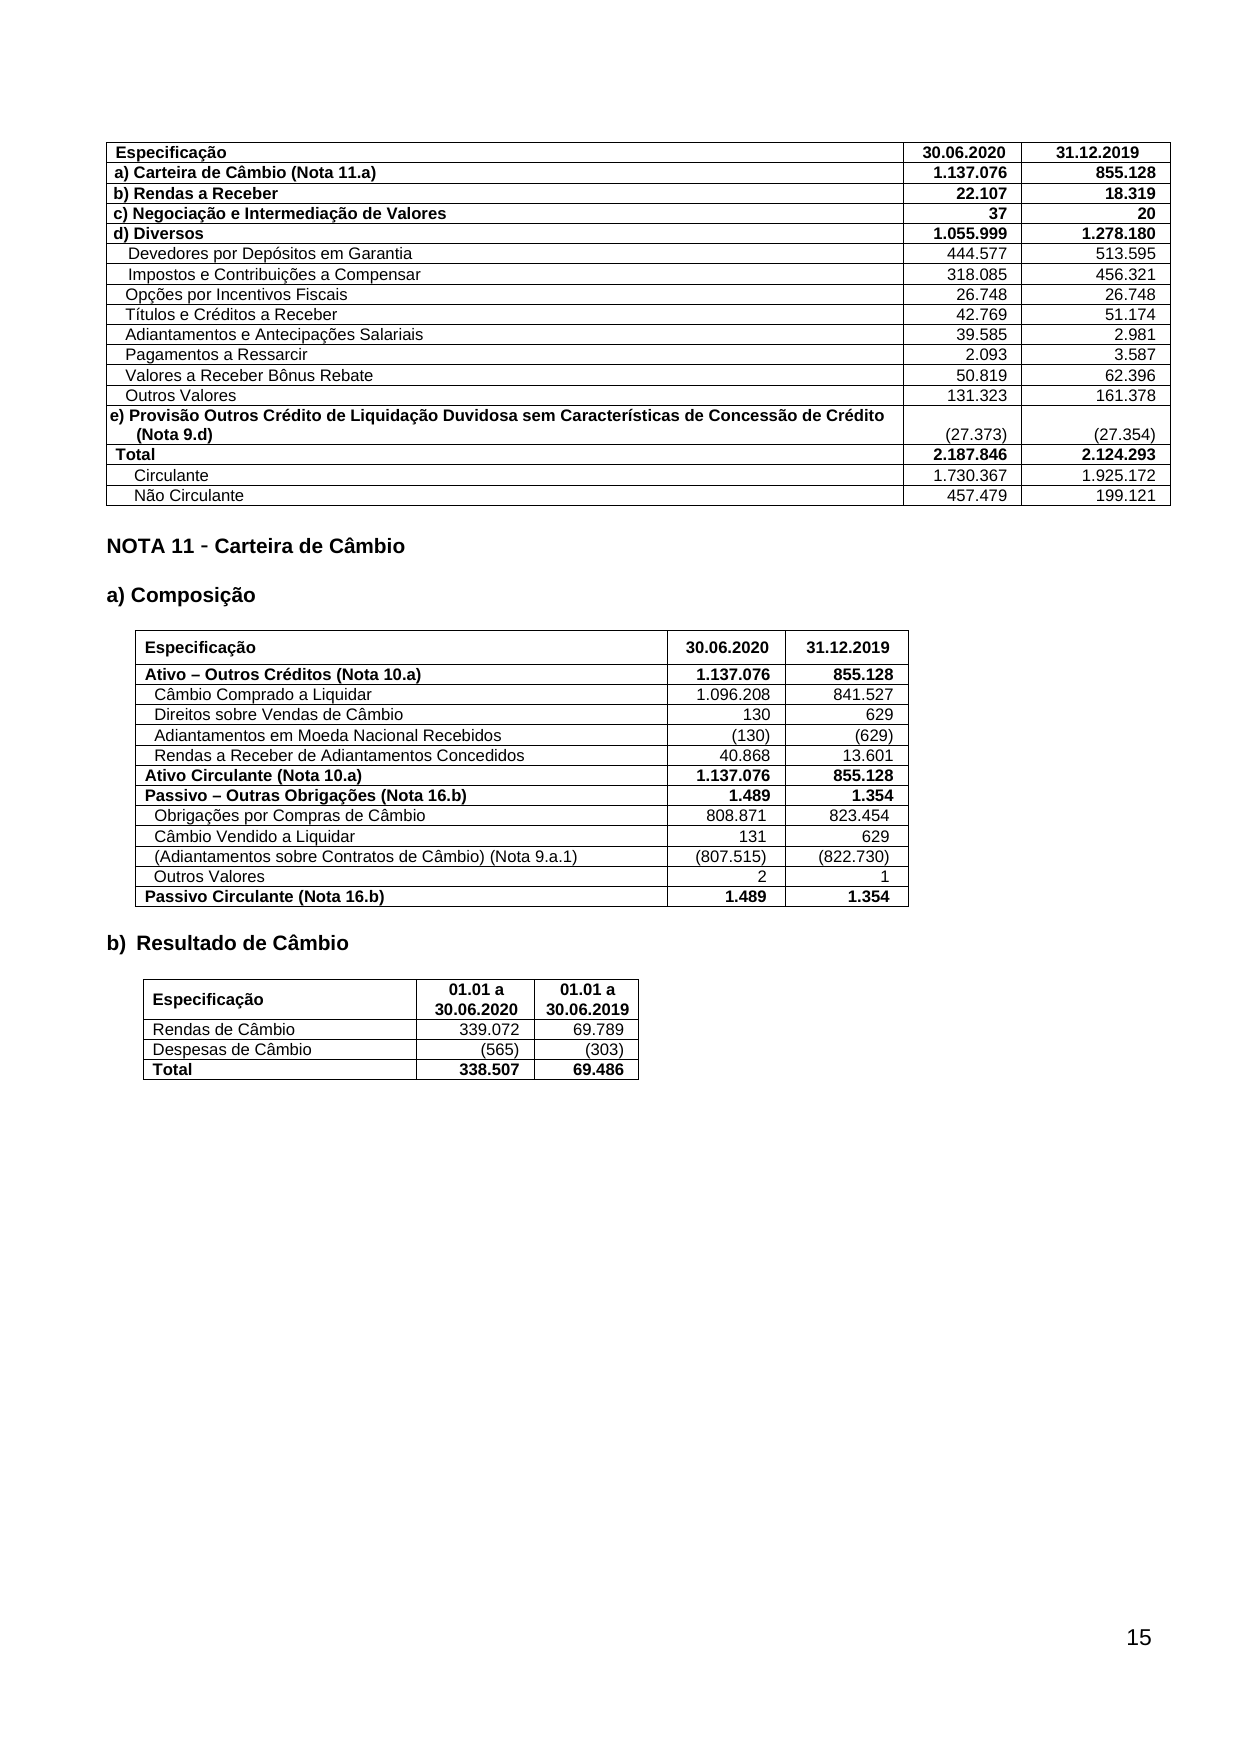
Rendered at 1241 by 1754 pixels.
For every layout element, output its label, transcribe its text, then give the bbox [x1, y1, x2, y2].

table_cell Total [107, 445, 903, 464]
table_cell 39.585 [904, 325, 1021, 344]
table_cell (807.515) [668, 847, 785, 866]
table_cell 3.587 [1022, 345, 1170, 364]
table_cell 26.748 [904, 285, 1021, 304]
table_cell 50.819 [904, 365, 1021, 384]
table_cell 338.507 [417, 1060, 534, 1079]
table_cell e) Provisão Outros Crédito de Liquidação Duvidosa sem Características de Concessão de Crédito (Nota 9.d) [107, 406, 903, 444]
table_cell (629) [786, 725, 908, 744]
table_cell 456.321 [1022, 264, 1170, 283]
table_cell 855.128 [786, 766, 908, 785]
table_header Especificação [144, 980, 416, 1018]
table_cell 26.748 [1022, 285, 1170, 304]
table_cell 1.137.076 [668, 766, 785, 785]
table_cell 18.319 [1022, 184, 1170, 203]
table_cell 69.486 [535, 1060, 638, 1079]
table_cell 13.601 [786, 746, 908, 765]
table_header 01.01 a 30.06.2020 [417, 980, 534, 1018]
table_cell Outros Valores [107, 386, 903, 405]
table_cell 2.124.293 [1022, 445, 1170, 464]
table_cell c) Negociação e Intermediação de Valores [107, 204, 903, 223]
table_cell Rendas de Câmbio [144, 1020, 416, 1039]
table_cell 37 [904, 204, 1021, 223]
table_cell Câmbio Vendido a Liquidar [136, 826, 667, 846]
table_header 31.12.2019 [786, 631, 908, 664]
table_cell a) Carteira de Câmbio (Nota 11.a) [107, 163, 903, 182]
table_cell 1.925.172 [1022, 465, 1170, 484]
table_cell 339.072 [417, 1020, 534, 1039]
table_cell 841.527 [786, 685, 908, 704]
table_cell 199.121 [1022, 486, 1170, 505]
table_cell 855.128 [786, 665, 908, 684]
table_cell 1 [786, 867, 908, 886]
table_cell 131 [668, 826, 785, 846]
table_cell Circulante [107, 465, 903, 484]
table_cell Passivo – Outras Obrigações (Nota 16.b) [136, 786, 667, 805]
table_cell (Adiantamentos sobre Contratos de Câmbio) (Nota 9.a.1) [136, 847, 667, 866]
table_header 01.01 a 30.06.2019 [535, 980, 638, 1018]
table_header 30.06.2020 [904, 143, 1021, 162]
table_cell 131.323 [904, 386, 1021, 405]
table_cell 62.396 [1022, 365, 1170, 384]
table_cell 1.489 [668, 786, 785, 805]
table_cell 1.096.208 [668, 685, 785, 704]
table_cell 808.871 [668, 806, 785, 825]
table_cell Outros Valores [136, 867, 667, 886]
table_cell 1.137.076 [668, 665, 785, 684]
table_cell (565) [417, 1040, 534, 1059]
table_cell 1.354 [786, 786, 908, 805]
table_cell Rendas a Receber de Adiantamentos Concedidos [136, 746, 667, 765]
table_cell Ativo – Outros Créditos (Nota 10.a) [136, 665, 667, 684]
subtitle Resultado de Câmbio [106, 931, 1152, 955]
table_cell Títulos e Créditos a Receber [107, 305, 903, 324]
table_cell 1.055.999 [904, 224, 1021, 243]
table_cell (303) [535, 1040, 638, 1059]
table_cell Pagamentos a Ressarcir [107, 345, 903, 364]
table_cell Direitos sobre Vendas de Câmbio [136, 705, 667, 724]
table_cell 1.354 [786, 887, 908, 906]
table_cell Total [144, 1060, 416, 1079]
table_cell Despesas de Câmbio [144, 1040, 416, 1059]
table_cell 1.730.367 [904, 465, 1021, 484]
text a) Composição [106, 582, 1152, 606]
table_cell Valores a Receber Bônus Rebate [107, 365, 903, 384]
table_header 30.06.2020 [668, 631, 785, 664]
table_cell Opções por Incentivos Fiscais [107, 285, 903, 304]
table_cell 130 [668, 705, 785, 724]
table_header 31.12.2019 [1022, 143, 1170, 162]
table_cell (27.354) [1022, 406, 1170, 444]
table_cell 513.595 [1022, 244, 1170, 263]
table_cell 318.085 [904, 264, 1021, 283]
table_header Especificação [136, 631, 667, 664]
table_cell 1.278.180 [1022, 224, 1170, 243]
table_cell Adiantamentos e Antecipações Salariais [107, 325, 903, 344]
table_cell (27.373) [904, 406, 1021, 444]
table_cell Ativo Circulante (Nota 10.a) [136, 766, 667, 785]
table_cell 629 [786, 705, 908, 724]
text NOTA 11 - Carteira de Câmbio [106, 530, 1152, 558]
table_cell (130) [668, 725, 785, 744]
table_cell 823.454 [786, 806, 908, 825]
table_cell Adiantamentos em Moeda Nacional Recebidos [136, 725, 667, 744]
table_cell Obrigações por Compras de Câmbio [136, 806, 667, 825]
table_cell Não Circulante [107, 486, 903, 505]
table_cell d) Diversos [107, 224, 903, 243]
table_cell 2 [668, 867, 785, 886]
table_cell 161.378 [1022, 386, 1170, 405]
table_cell 855.128 [1022, 163, 1170, 182]
table_cell Passivo Circulante (Nota 16.b) [136, 887, 667, 906]
table_cell b) Rendas a Receber [107, 184, 903, 203]
table_cell Impostos e Contribuições a Compensar [107, 264, 903, 283]
table_cell 40.868 [668, 746, 785, 765]
table_cell 444.577 [904, 244, 1021, 263]
table_cell Câmbio Comprado a Liquidar [136, 685, 667, 704]
table_cell 2.981 [1022, 325, 1170, 344]
table_cell 1.489 [668, 887, 785, 906]
table_cell 629 [786, 826, 908, 846]
table_cell 42.769 [904, 305, 1021, 324]
table_cell 69.789 [535, 1020, 638, 1039]
table_cell 1.137.076 [904, 163, 1021, 182]
table_cell 457.479 [904, 486, 1021, 505]
table_cell 20 [1022, 204, 1170, 223]
table_cell 2.093 [904, 345, 1021, 364]
table_cell Devedores por Depósitos em Garantia [107, 244, 903, 263]
table_cell 2.187.846 [904, 445, 1021, 464]
table_cell 22.107 [904, 184, 1021, 203]
table_cell 51.174 [1022, 305, 1170, 324]
table_header Especificação [107, 143, 903, 162]
table_cell (822.730) [786, 847, 908, 866]
